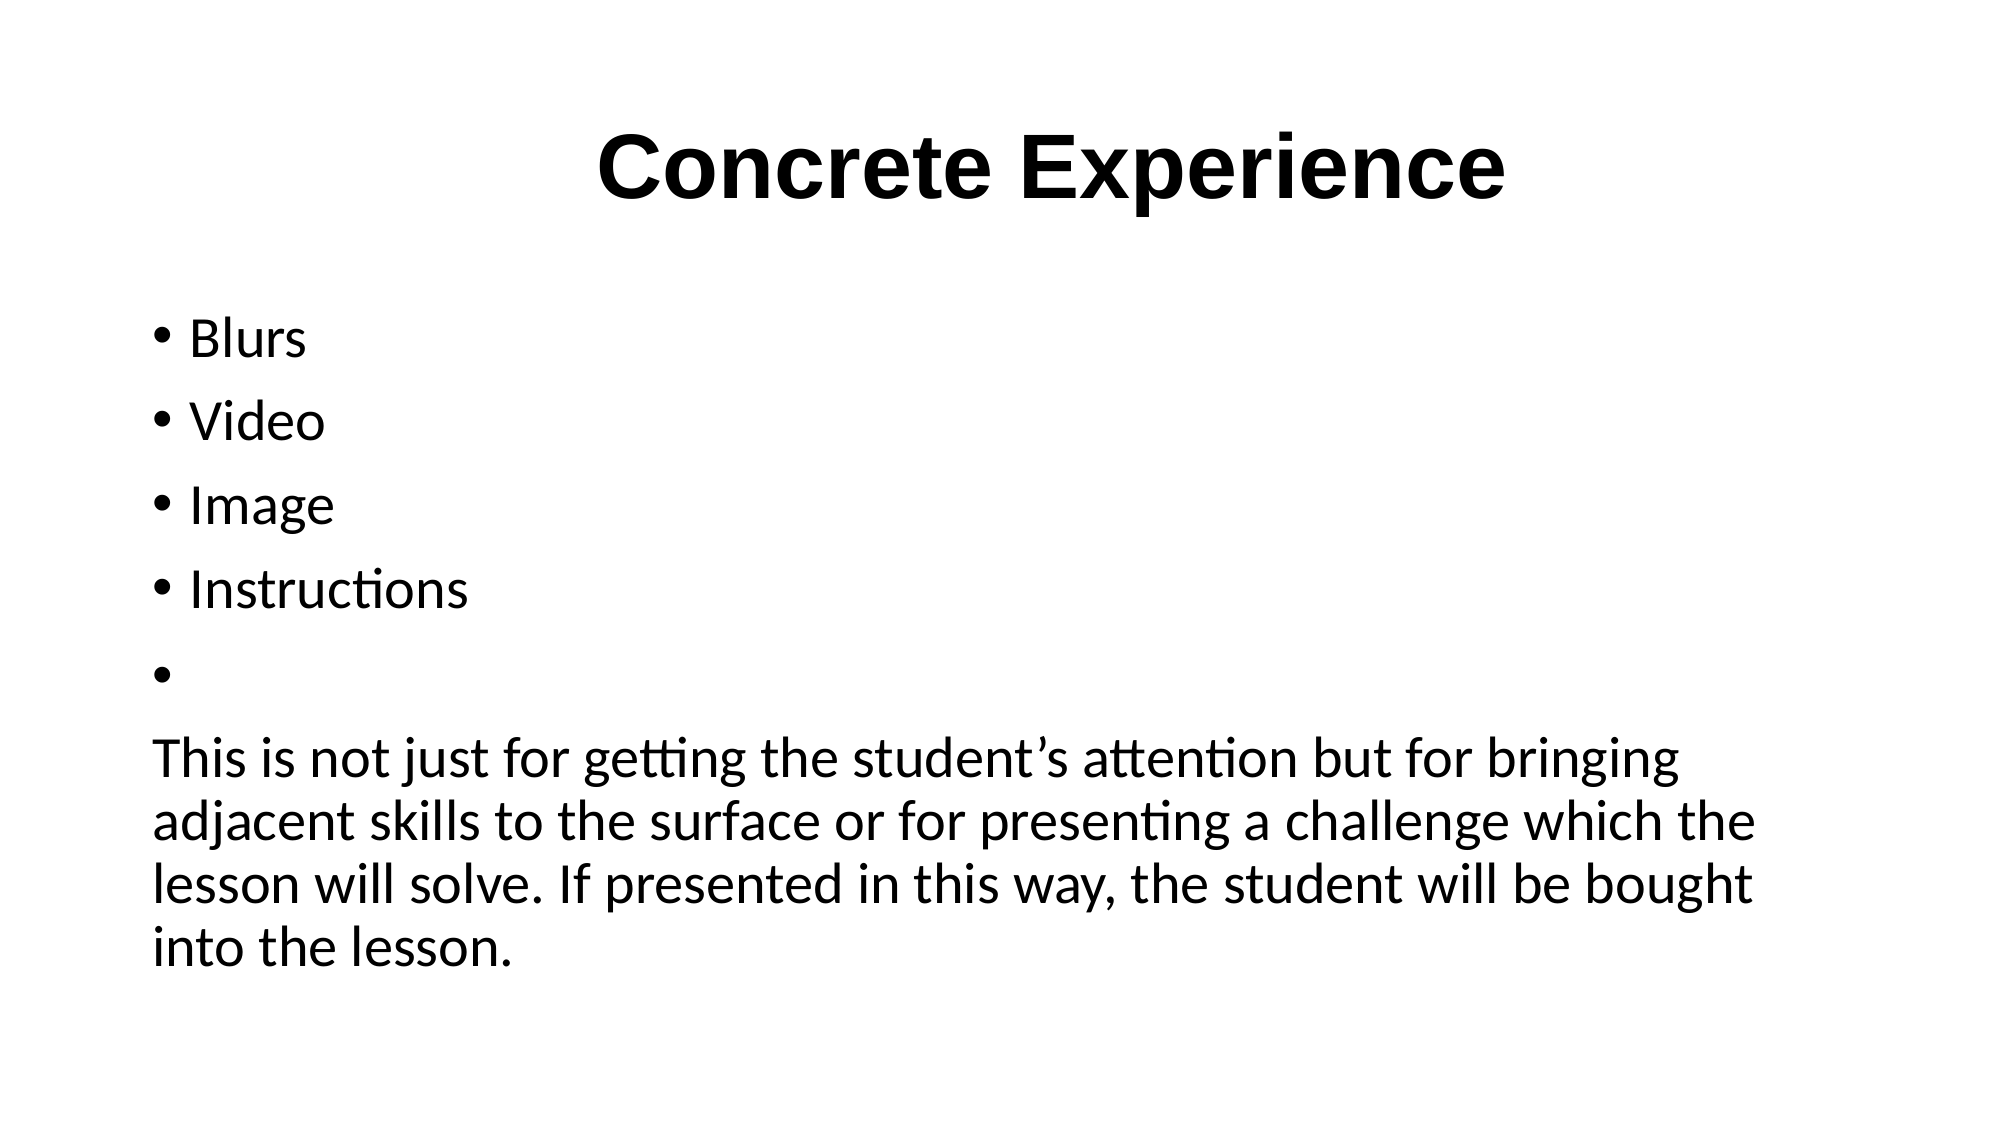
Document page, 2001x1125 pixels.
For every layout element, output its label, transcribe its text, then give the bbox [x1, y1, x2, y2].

title Concrete Experience [242, 59, 1863, 278]
list Blurs Video Image Instructions This is not just for getting the student’s attention but for bringing adjacent skills to the surface or for presenting a challenge which the lesson will solve. If presented in this way, the student will be bought into the lesson. [137, 299, 1863, 1014]
